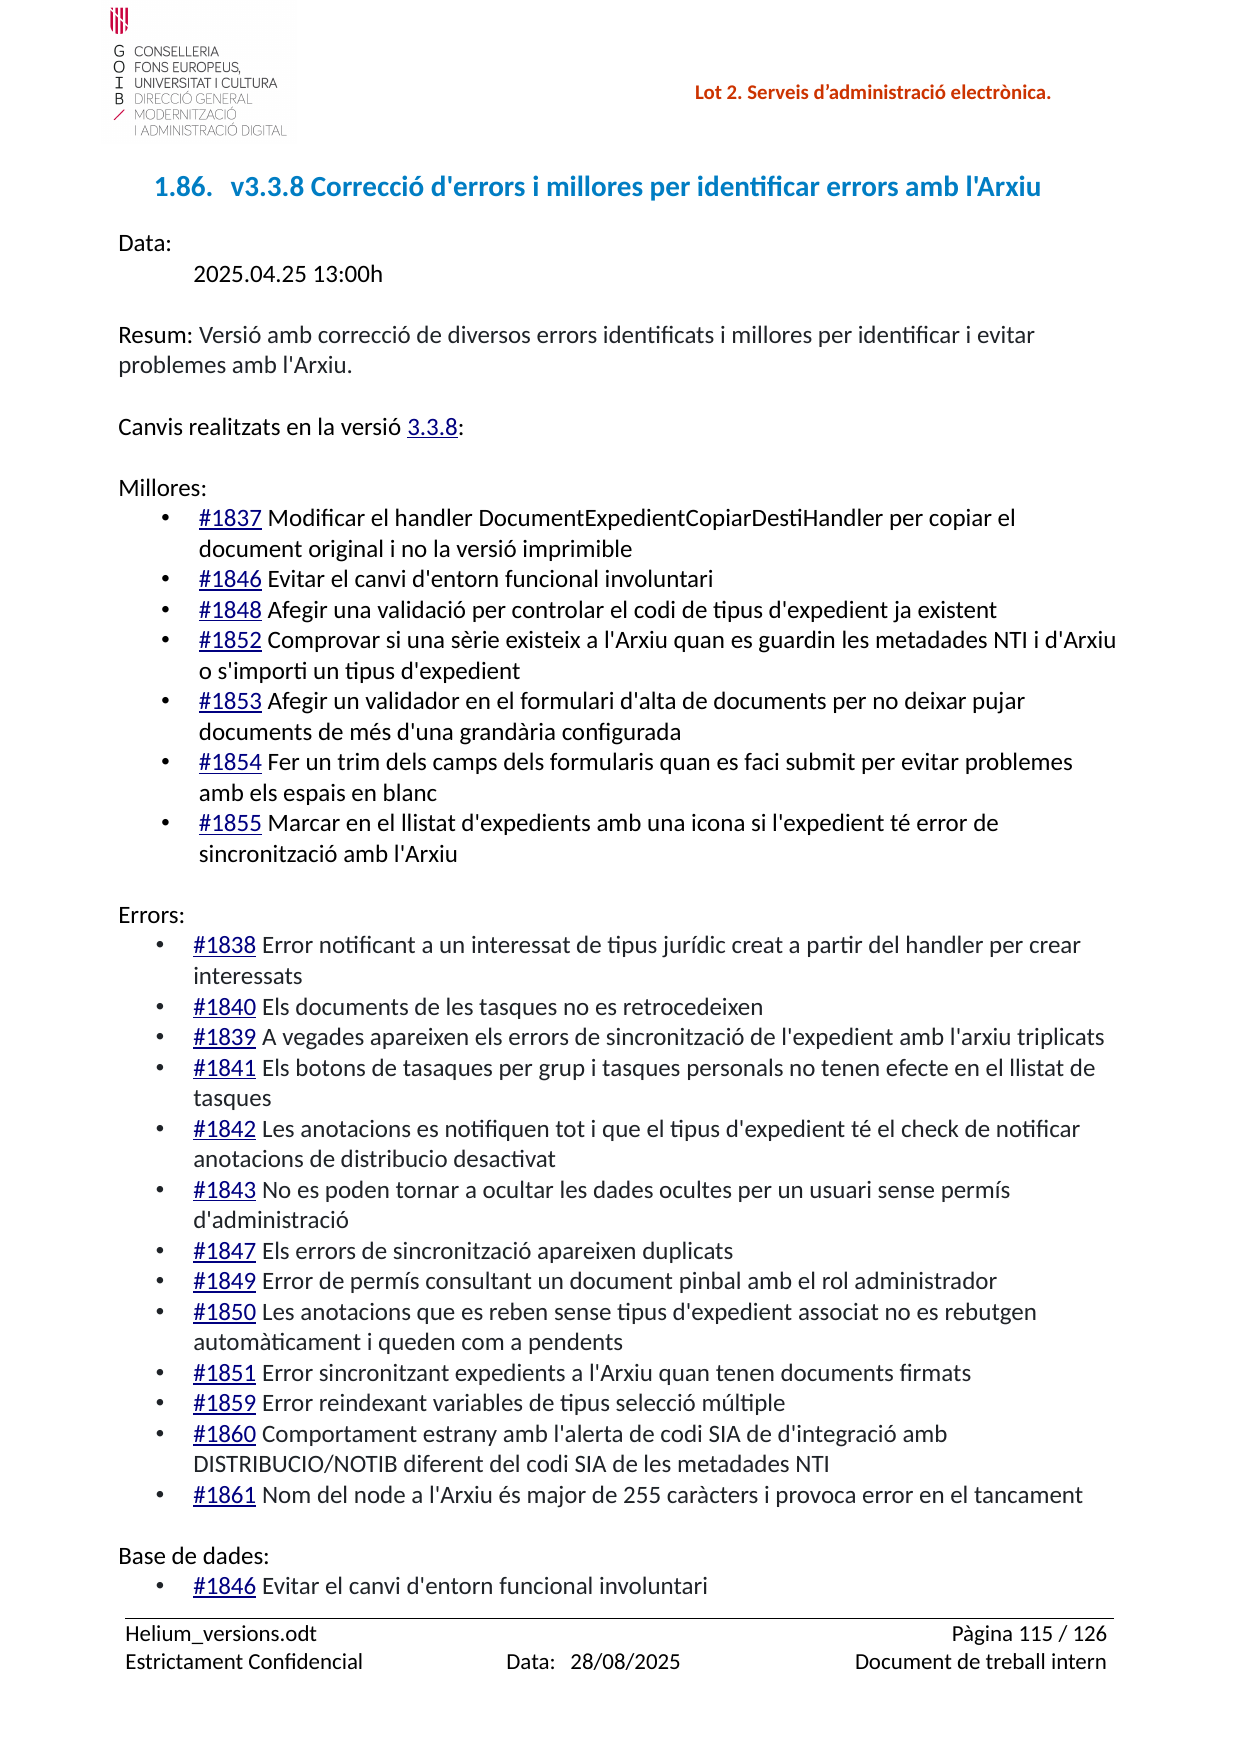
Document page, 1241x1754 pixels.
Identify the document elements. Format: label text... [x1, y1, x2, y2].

list #1848 Afegir una validació per controlar el codi de tipus d'expedient ja existent [161, 594, 1122, 624]
list #1839 A vegades apareixen els errors de sincronització de l'expedient amb l'arxiu triplicats [156, 1021, 1122, 1052]
text Base de dades: [118, 1540, 1122, 1571]
list #1843 No es poden tornar a ocultar les dades ocultes per un usuari sense permís d'administració [156, 1174, 1122, 1235]
list #1850 Les anotacions que es reben sense tipus d'expedient associat no es rebutgen automàticament i queden com a pendents [156, 1296, 1122, 1357]
picture [100, 0, 297, 144]
list #1853 Afegir un validador en el formulari d'alta de documents per no deixar pujar documents de més d'una grandària configurada [161, 685, 1122, 746]
list #1851 Error sincronitzant expedients a l'Arxiu quan tenen documents firmats [156, 1357, 1122, 1387]
list #1840 Els documents de les tasques no es retrocedeixen [156, 991, 1122, 1021]
text Canvis realitzats en la versió 3.3.8: [118, 411, 1122, 441]
list #1860 Comportament estrany amb l'alerta de codi SIA de d'integració amb DISTRIBUCIO/NOTIB diferent del codi SIA de les metadades NTI [156, 1418, 1122, 1479]
list #1846 Evitar el canvi d'entorn funcional involuntari [156, 1571, 1122, 1601]
list #1838 Error notificant a un interessat de tipus jurídic creat a partir del handler per crear interessats [156, 929, 1122, 991]
subtitle v3.3.8 Correcció d'errors i millores per identificar errors amb l'Arxiu [153, 168, 1122, 204]
list #1855 Marcar en el llistat d'expedients amb una icona si l'expedient té error de sincronització amb l'Arxiu [161, 807, 1122, 868]
text Millores: [118, 472, 1122, 502]
list #1861 Nom del node a l'Arxiu és major de 255 caràcters i provoca error en el tancament [156, 1479, 1122, 1509]
list #1846 Evitar el canvi d'entorn funcional involuntari [161, 563, 1122, 594]
list #1859 Error reindexant variables de tipus selecció múltiple [156, 1387, 1122, 1418]
list #1847 Els errors de sincronització apareixen duplicats [156, 1235, 1122, 1265]
list #1854 Fer un trim dels camps dels formularis quan es faci submit per evitar problemes amb els espais en blanc [161, 746, 1122, 807]
list #1841 Els botons de tasaques per grup i tasques personals no tenen efecte en el llistat de tasques [156, 1052, 1122, 1113]
list #1842 Les anotacions es notifiquen tot i que el tipus d'expedient té el check de notificar anotacions de distribucio desactivat [156, 1113, 1122, 1174]
text Resum: Versió amb correcció de diversos errors identificats i millores per identificar i evitar problemes amb l'Arxiu. [118, 319, 1122, 380]
text Data: [118, 228, 1122, 258]
text 2025.04.25 13:00h [118, 258, 1122, 289]
text Errors: [118, 899, 1122, 929]
list #1849 Error de permís consultant un document pinbal amb el rol administrador [156, 1265, 1122, 1296]
list #1837 Modificar el handler DocumentExpedientCopiarDestiHandler per copiar el document original i no la versió imprimible [161, 502, 1122, 563]
list #1852 Comprovar si una sèrie existeix a l'Arxiu quan es guardin les metadades NTI i d'Arxiu o s'importi un tipus d'expedient [161, 624, 1122, 685]
